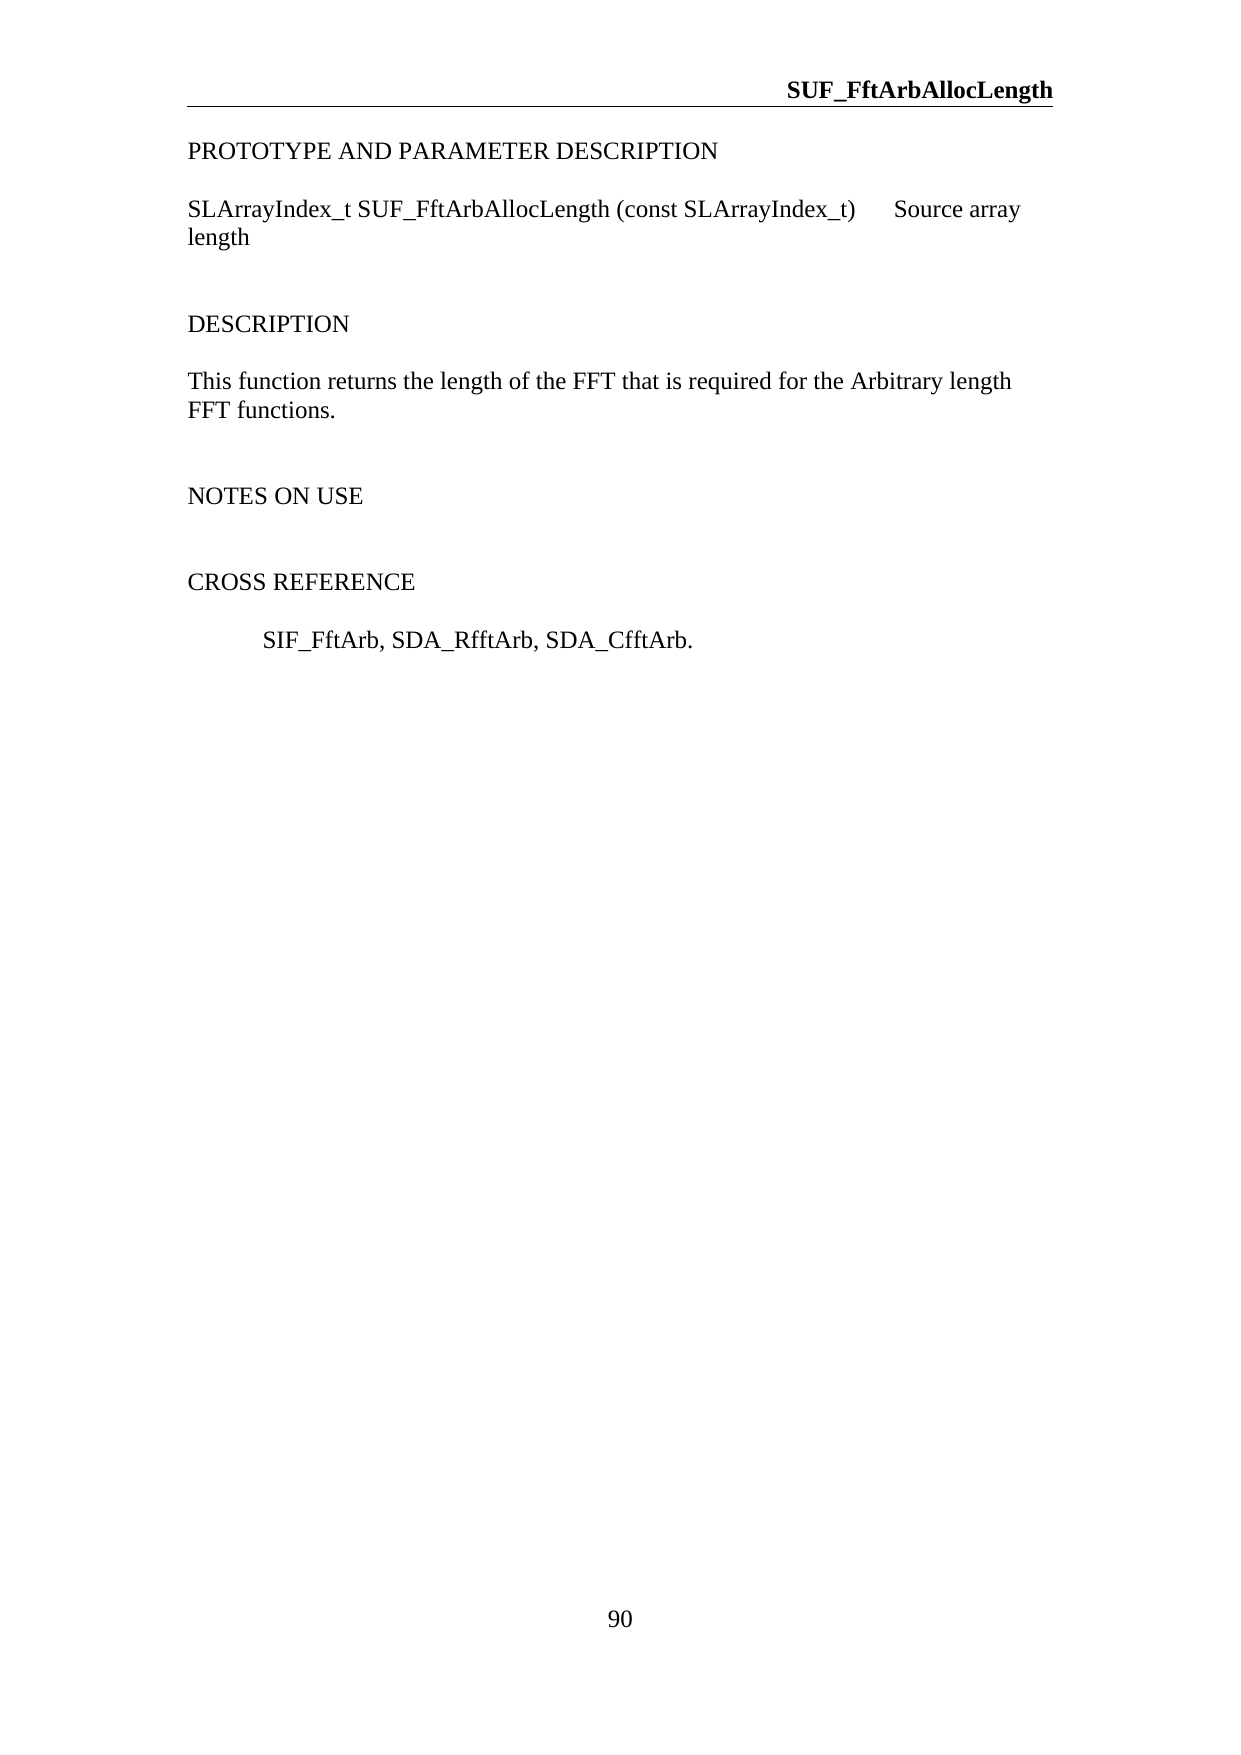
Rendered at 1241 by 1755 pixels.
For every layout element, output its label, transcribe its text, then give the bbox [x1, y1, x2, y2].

text CROSS REFERENCE [187, 567, 1053, 596]
subtitle SUF_FftArbAllocLength [187, 75, 1053, 106]
text NOTES ON USE [187, 481, 1053, 510]
text DESCRIPTION [187, 309, 1053, 337]
text This function returns the length of the FFT that is required for the Arbitrary length FFT functions. [187, 366, 1053, 424]
text SLArrayIndex_t SUF_FftArbAllocLength (const SLArrayIndex_t) Source array length [187, 194, 1053, 251]
text SIF_FftArb, SDA_RfftArb, SDA_CfftArb. [187, 625, 1053, 654]
text PROTOTYPE AND PARAMETER DESCRIPTION [187, 136, 1053, 165]
